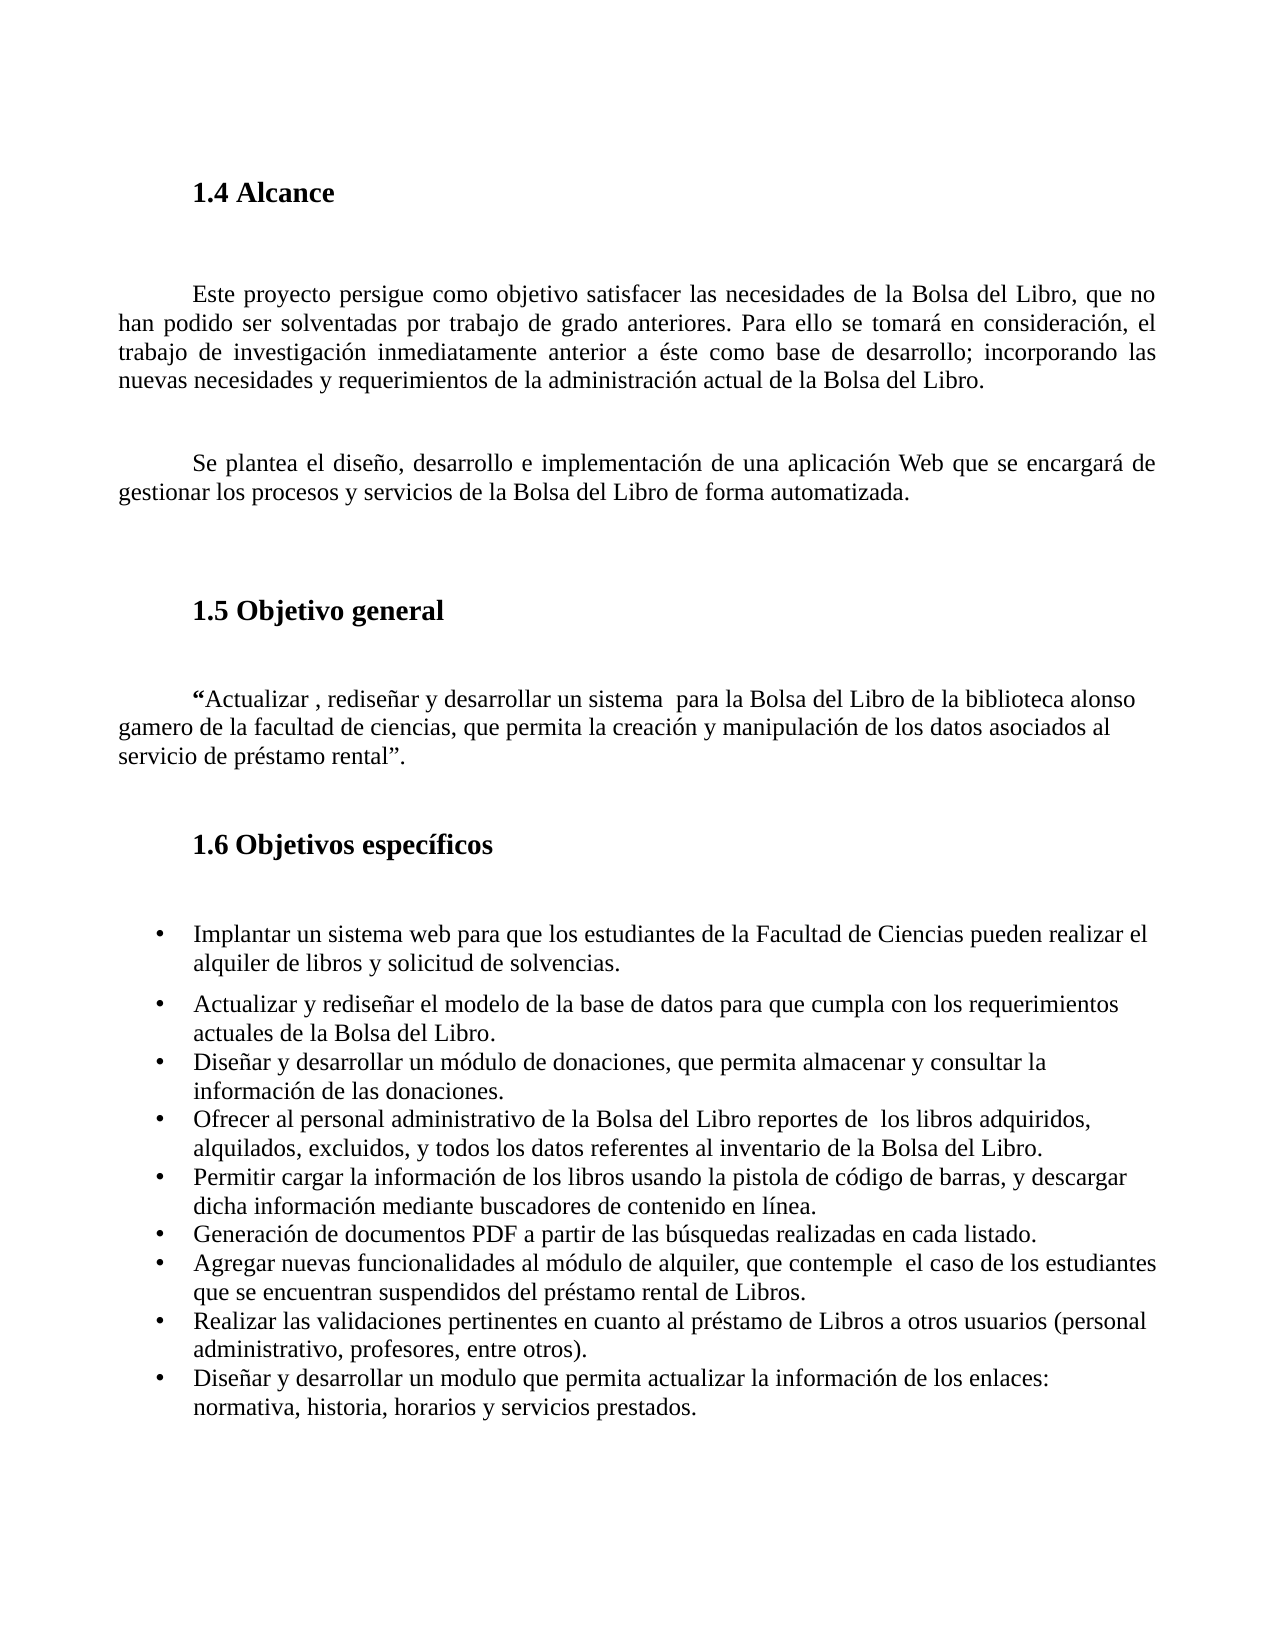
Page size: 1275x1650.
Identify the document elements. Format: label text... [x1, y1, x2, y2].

list Diseñar y desarrollar un modulo que permita actualizar la información de los enlaces: normativa, historia, horarios y servicios prestados. [156, 1363, 1157, 1421]
list Diseñar y desarrollar un módulo de donaciones, que permita almacenar y consultar la información de las donaciones. [156, 1047, 1157, 1104]
list Actualizar y rediseñar el modelo de la base de datos para que cumpla con los requerimientos actuales de la Bolsa del Libro. [156, 989, 1157, 1047]
list Agregar nuevas funcionalidades al módulo de alquiler, que contemple el caso de los estudiantes que se encuentran suspendidos del préstamo rental de Libros. [156, 1248, 1157, 1306]
list Generación de documentos PDF a partir de las búsquedas realizadas en cada listado. [156, 1219, 1157, 1248]
list Permitir cargar la información de los libros usando la pistola de código de barras, y descargar dicha información mediante buscadores de contenido en línea. [156, 1162, 1157, 1219]
text Este proyecto persigue como objetivo satisfacer las necesidades de la Bolsa del Libro, que no han podido ser solventadas por trabajo de grado anteriores. Para ello se tomará en consideración, el trabajo de investigación inmediatamente anterior a éste como base de desarrollo; incorporando las nuevas necesidades y requerimientos de la administración actual de la Bolsa del Libro. [118, 250, 1157, 394]
text Se plantea el diseño, desarrollo e implementación de una aplicación Web que se encargará de gestionar los procesos y servicios de la Bolsa del Libro de forma automatizada. [118, 448, 1157, 505]
list Implantar un sistema web para que los estudiantes de la Facultad de Ciencias pueden realizar el alquiler de libros y solicitud de solvencias. [156, 919, 1157, 977]
list Realizar las validaciones pertinentes en cuanto al préstamo de Libros a otros usuarios (personal administrativo, profesores, entre otros). [156, 1306, 1157, 1363]
list Ofrecer al personal administrativo de la Bolsa del Libro reportes de los libros adquiridos, alquilados, excluidos, y todos los datos referentes al inventario de la Bolsa del Libro. [156, 1104, 1157, 1162]
text 1.4 Alcance [118, 118, 1157, 238]
list 1.5 Objetivo general “Actualizar , rediseñar y desarrollar un sistema para la Bolsa del Libro de la biblioteca alonso gamero de la facultad de ciencias, que permita la creación y manipulación de los datos asociados al servicio de préstamo rental”. 1.6 Objetivos específicos [118, 559, 1157, 861]
